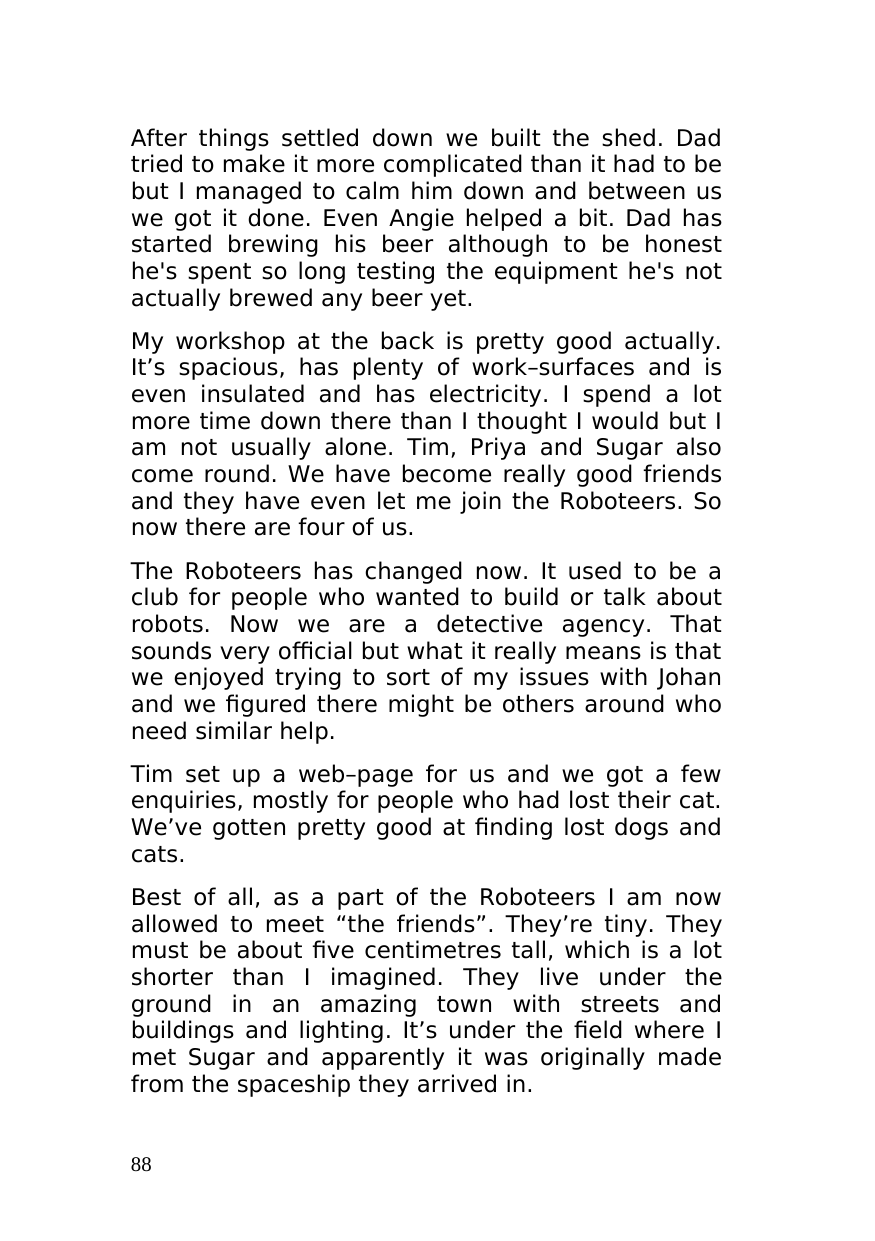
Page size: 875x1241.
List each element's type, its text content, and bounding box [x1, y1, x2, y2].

text My workshop at the back is pretty good actually. It’s spacious, has plenty of work–surfaces and is even insulated and has electricity. I spend a lot more time down there than I thought I would but I am not usually alone. Tim, Priya and Sugar also come round. We have become really good friends and they have even let me join the Roboteers. So now there are four of us. [131, 328, 723, 541]
text Best of all, as a part of the Roboteers I am now allowed to meet “the friends”. They’re tiny. They must be about five centimetres tall, which is a lot shorter than I imagined. They live under the ground in an amazing town with streets and buildings and lighting. It’s under the field where I met Sugar and apparently it was originally made from the spaceship they arrived in. [131, 884, 723, 1098]
text The Roboteers has changed now. It used to be a club for people who wanted to build or talk about robots. Now we are a detective agency. That sounds very official but what it really means is that we enjoyed trying to sort of my issues with Johan and we figured there might be others around who need similar help. [131, 558, 723, 744]
text After things settled down we built the shed. Dad tried to make it more complicated than it had to be but I managed to calm him down and between us we got it done. Even Angie helped a bit. Dad has started brewing his beer although to be honest he's spent so long testing the equipment he's not actually brewed any beer yet. [131, 125, 723, 311]
text Tim set up a web–page for us and we got a few enquiries, mostly for people who had lost their cat. We’ve gotten pretty good at finding lost dogs and cats. [131, 761, 723, 868]
